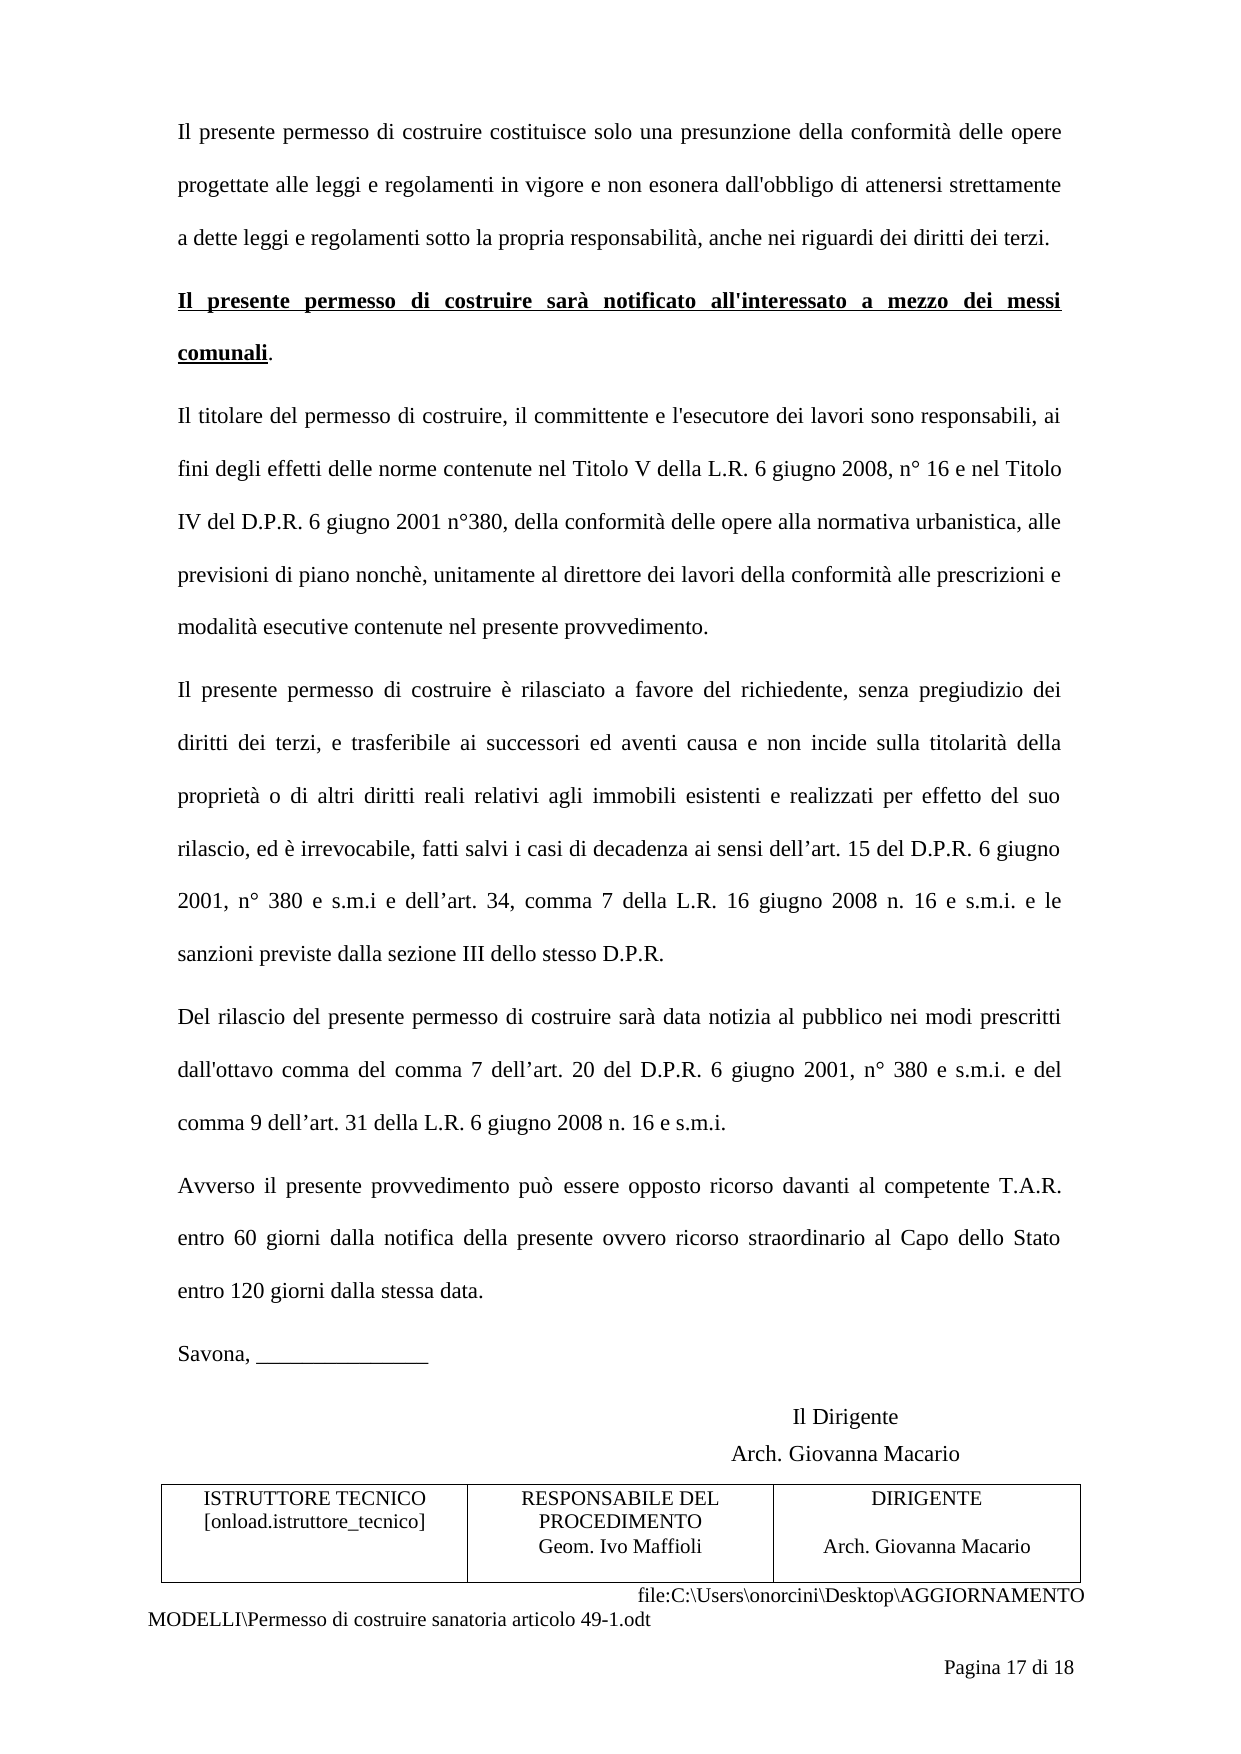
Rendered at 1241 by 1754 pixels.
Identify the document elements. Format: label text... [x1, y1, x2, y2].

text Il presente permesso di costruire è rilasciato a favore del richiedente, senza pregiudizio dei diritti dei terzi, e trasferibile ai successori ed aventi causa e non incide sulla titolarità della proprietà o di altri diritti reali relativi agli immobili esistenti e realizzati per effetto del suo rilascio, ed è irrevocabile, fatti salvi i casi di decadenza ai sensi dell’art. 15 del D.P.R. 6 giugno 2001, n° 380 e s.m.i e dell’art. 34, comma 7 della L.R. 16 giugno 2008 n. 16 e s.m.i. e le sanzioni previste dalla sezione III dello stesso D.P.R. [177, 676, 1063, 966]
table_header Il Dirigente Arch. Giovanna Macario [598, 1393, 1093, 1466]
text Savona, _______________ [177, 1340, 1063, 1367]
text Del rilascio del presente permesso di costruire sarà data notizia al pubblico nei modi prescritti dall'ottavo comma del comma 7 dell’art. 20 del D.P.R. 6 giugno 2001, n° 380 e s.m.i. e del comma 9 dell’art. 31 della L.R. 6 giugno 2008 n. 16 e s.m.i. [177, 1003, 1063, 1135]
text Il presente permesso di costruire sarà notificato all'interessato a mezzo dei messi comunali. [177, 287, 1063, 366]
text Il titolare del permesso di costruire, il committente e l'esecutore dei lavori sono responsabili, ai fini degli effetti delle norme contenute nel Titolo V della L.R. 6 giugno 2008, n° 16 e nel Titolo IV del D.P.R. 6 giugno 2001 n°380, della conformità delle opere alla normativa urbanistica, alle previsioni di piano nonchè, unitamente al direttore dei lavori della conformità alle prescrizioni e modalità esecutive contenute nel presente provvedimento. [177, 402, 1063, 640]
text Avverso il presente provvedimento può essere opposto ricorso davanti al competente T.A.R. entro 60 giorni dalla notifica della presente ovvero ricorso straordinario al Capo dello Stato entro 120 giorni dalla stessa data. [177, 1172, 1063, 1303]
table_header [148, 1393, 598, 1466]
text Il presente permesso di costruire costituisce solo una presunzione della conformità delle opere progettate alle leggi e regolamenti in vigore e non esonera dall'obbligo di attenersi strettamente a dette leggi e regolamenti sotto la propria responsabilità, anche nei riguardi dei diritti dei terzi. [177, 118, 1063, 250]
